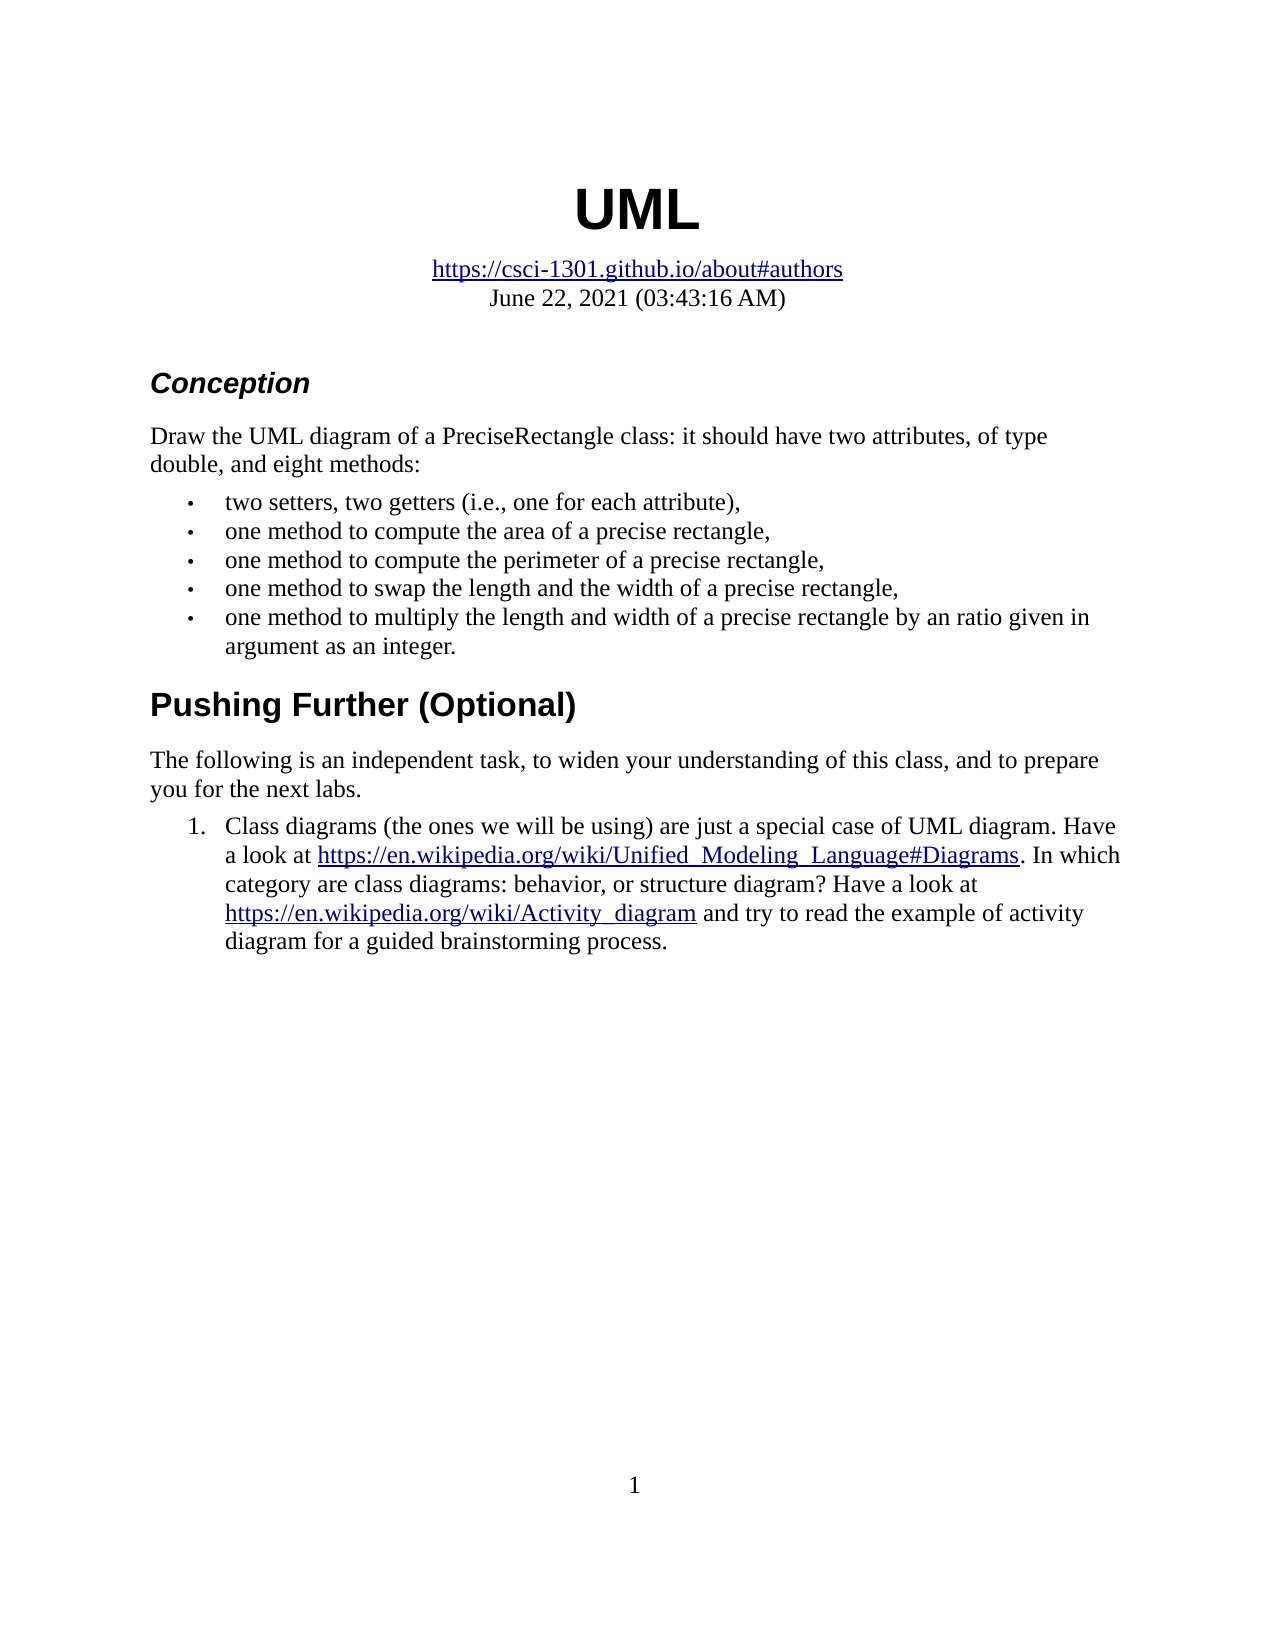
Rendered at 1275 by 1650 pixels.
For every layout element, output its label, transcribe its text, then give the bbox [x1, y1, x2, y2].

list two setters, two getters (i.e., one for each attribute), [187, 487, 1125, 516]
text The following is an independent task, to widen your understanding of this class, and to prepare you for the next labs. [150, 745, 1125, 802]
list one method to compute the area of a precise rectangle, [187, 516, 1125, 545]
subtitle Pushing Further (Optional) [150, 685, 1125, 723]
subtitle Conception [150, 366, 1125, 399]
text June 22, 2021 (03:43:16 AM) [150, 283, 1125, 312]
list Class diagrams (the ones we will be using) are just a special case of UML diagram. Have a look at https://en.wikipedia.org/wiki/Unified_Modeling_Language#Diagrams. In which category are class diagrams: behavior, or structure diagram? Have a look at https://en.wikipedia.org/wiki/Activity_diagram and try to read the example of activity diagram for a guided brainstorming process. [187, 811, 1125, 955]
list one method to multiply the length and width of a precise rectangle by an ratio given in argument as an integer. [187, 602, 1125, 660]
list one method to swap the length and the width of a precise rectangle, [187, 573, 1125, 602]
text https://csci-1301.github.io/about#authors [150, 254, 1125, 283]
list one method to compute the perimeter of a precise rectangle, [187, 545, 1125, 573]
title UML [150, 175, 1125, 242]
text Draw the UML diagram of a PreciseRectangle class: it should have two attributes, of type double, and eight methods: [150, 421, 1125, 478]
